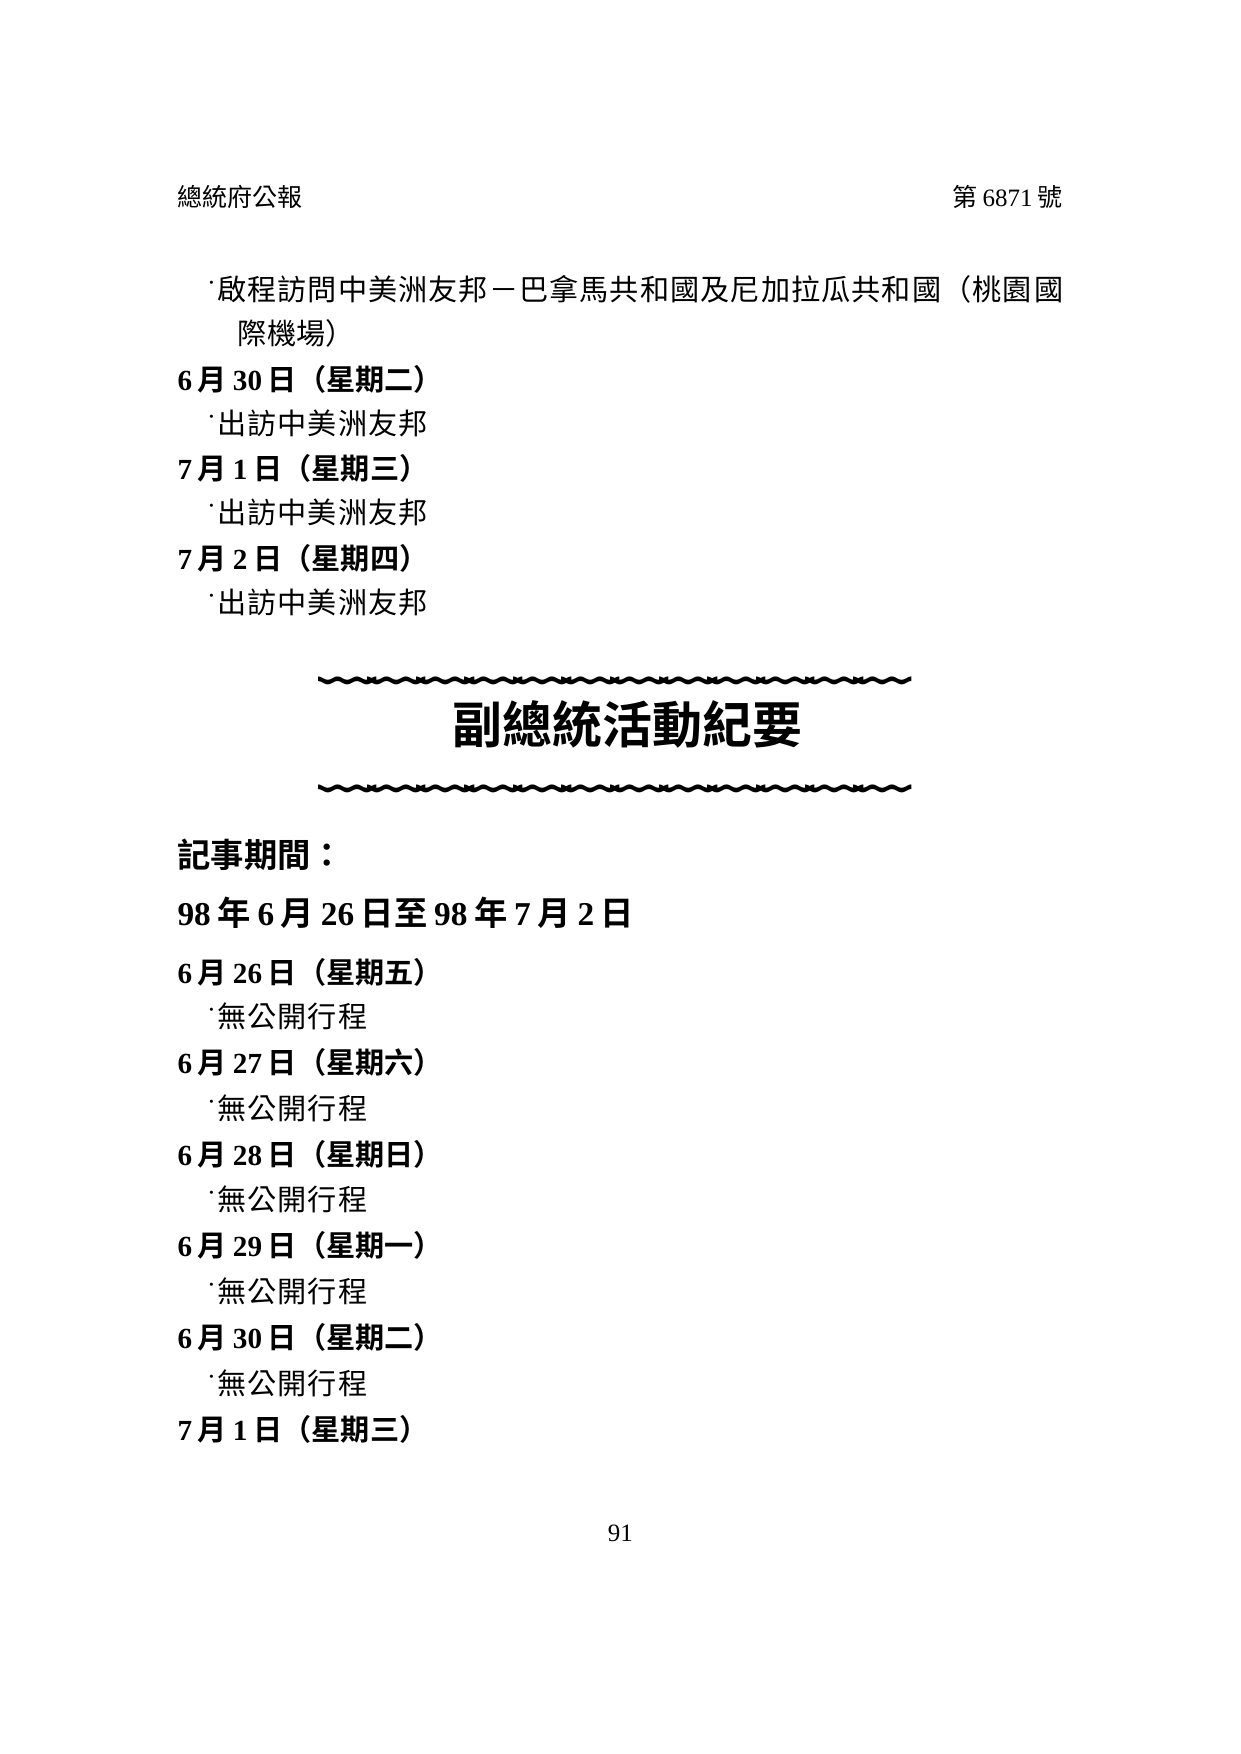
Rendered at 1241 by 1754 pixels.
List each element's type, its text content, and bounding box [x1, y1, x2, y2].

text 98年6月26日至98年7月2日 [177, 889, 1063, 934]
text ˙出訪中美洲友邦 [206, 399, 1063, 443]
text 6月28日（星期日） [177, 1128, 1063, 1174]
text ˙啟程訪問中美洲友邦－巴拿馬共和國及尼加拉瓜共和國（桃園國際機場） [206, 266, 1063, 353]
text 7月2日（星期四） [177, 532, 1063, 578]
text 7月1日（星期三） [177, 443, 1063, 489]
text ﹏﹏﹏﹏﹏﹏﹏﹏﹏﹏﹏﹏ [177, 659, 1063, 684]
text 記事期間： [177, 830, 1063, 876]
text 副總統活動紀要 [192, 697, 1063, 755]
text 7月1日（星期三） [177, 1403, 1063, 1449]
text ˙出訪中美洲友邦 [206, 489, 1063, 532]
text ﹏﹏﹏﹏﹏﹏﹏﹏﹏﹏﹏﹏ [177, 768, 1063, 793]
text 6月30日（星期二） [177, 1312, 1063, 1357]
text ˙無公開行程 [206, 1082, 1063, 1128]
text 6月27日（星期六） [177, 1037, 1063, 1082]
text ˙無公開行程 [206, 993, 1063, 1037]
text ˙出訪中美洲友邦 [206, 578, 1063, 622]
text ˙無公開行程 [206, 1357, 1063, 1403]
text 6月29日（星期一） [177, 1220, 1063, 1266]
text ˙無公開行程 [206, 1174, 1063, 1220]
text 6月30日（星期二） [177, 353, 1063, 399]
text ˙無公開行程 [206, 1266, 1063, 1312]
text 6月26日（星期五） [177, 947, 1063, 993]
